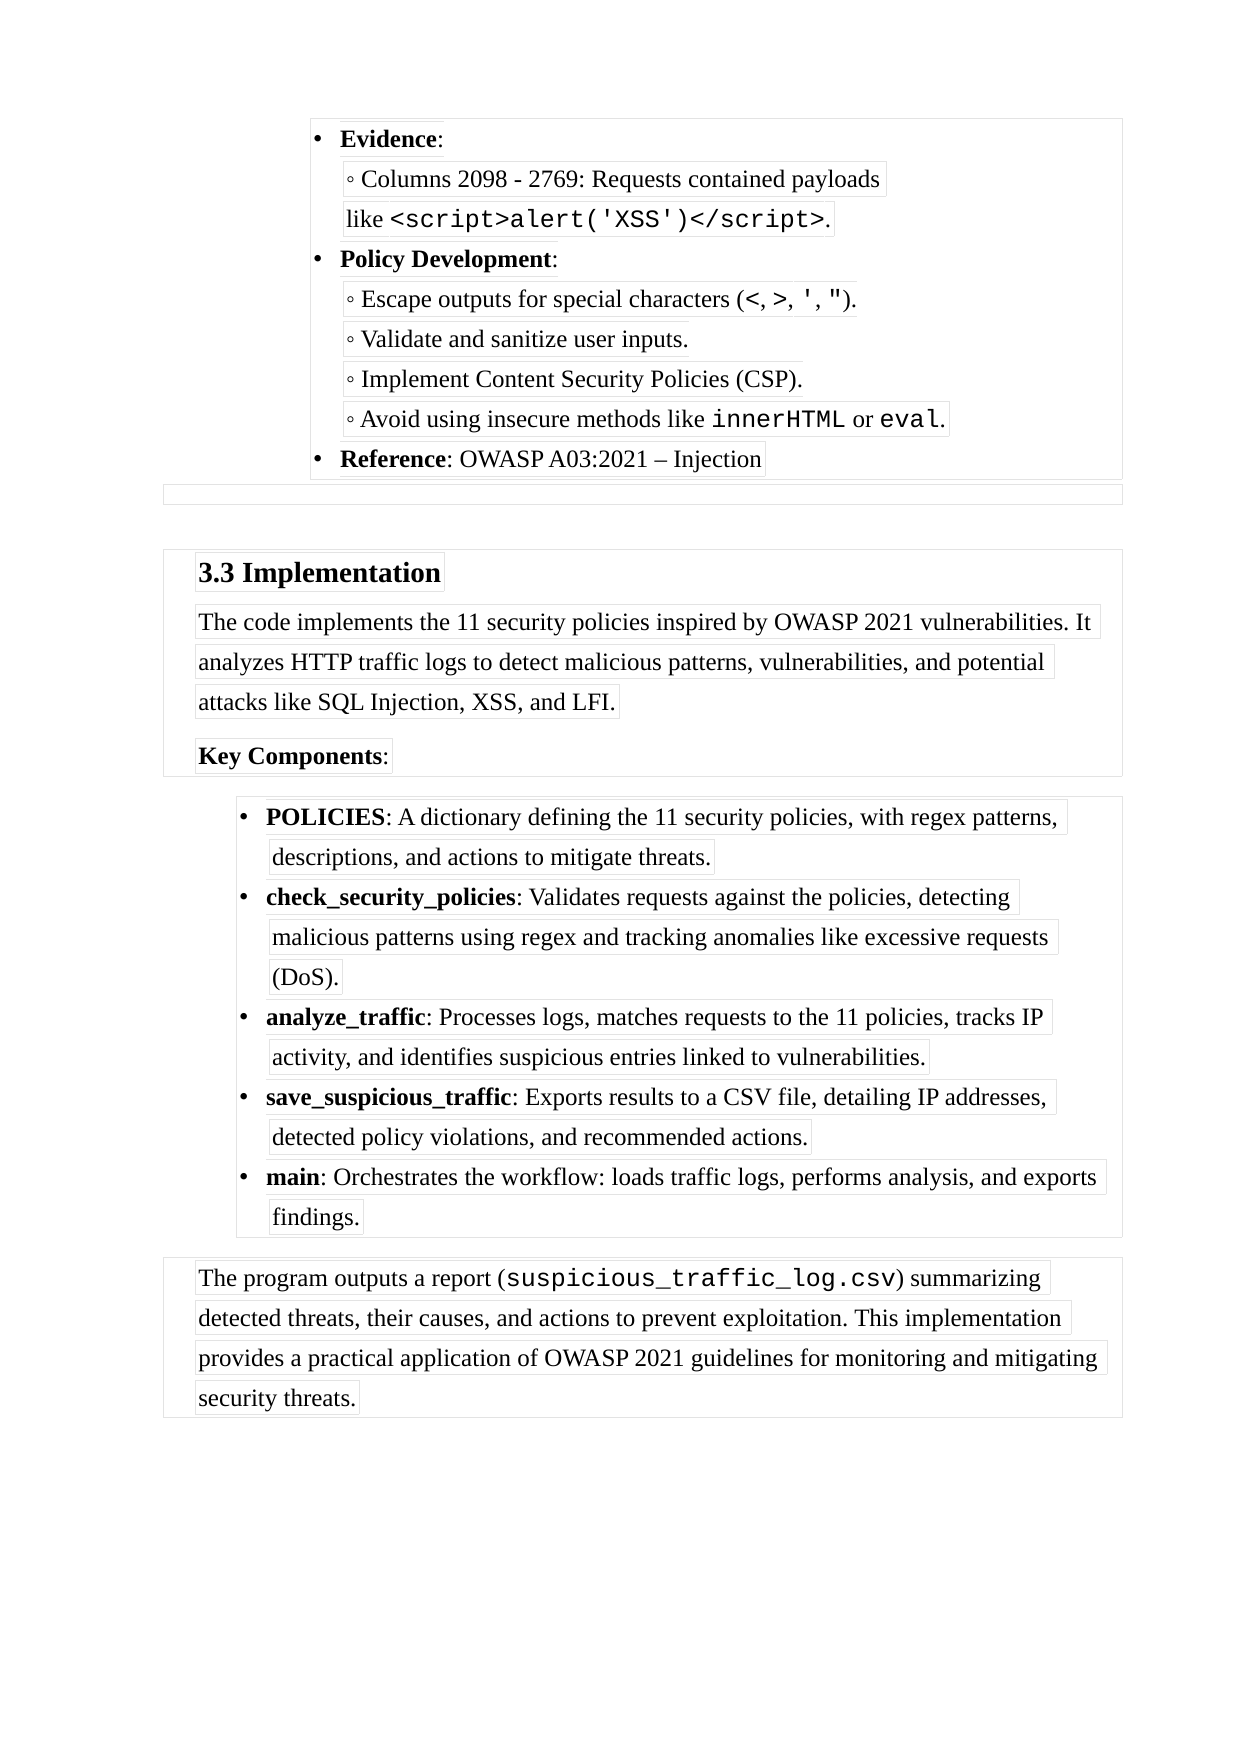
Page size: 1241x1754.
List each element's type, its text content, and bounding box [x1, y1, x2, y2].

list POLICIES: A dictionary defining the 11 security policies, with regex patterns, descriptions, and actions to mitigate threats. [237, 797, 1122, 874]
list Evidence: ◦ Columns 2098 - 2769: Requests contained payloads like <script>alert('XSS')</script>. [311, 119, 1122, 236]
list Reference: OWASP A03:2021 – Injection [311, 438, 1122, 479]
list main: Orchestrates the workflow: loads traffic logs, performs analysis, and exports findings. [237, 1156, 1122, 1237]
list Key Components: [164, 735, 1122, 776]
list analyze_traffic: Processes logs, matches requests to the 11 policies, tracks IP activity, and identifies suspicious entries linked to vulnerabilities. [237, 996, 1122, 1074]
list The program outputs a report (suspicious_traffic_log.csv) summarizing detected threats, their causes, and actions to prevent exploitation. This implementation provides a practical application of OWASP 2021 guidelines for monitoring and mitigating security threats. [164, 1258, 1122, 1417]
list The code implements the 11 security policies inspired by OWASP 2021 vulnerabilities. It analyzes HTTP traffic logs to detect malicious patterns, vulnerabilities, and potential attacks like SQL Injection, XSS, and LFI. [164, 601, 1122, 718]
list Policy Development: ◦ Escape outputs for special characters (<, >, ', "). ◦ Validate and sanitize user inputs. ◦ Implement Content Security Policies (CSP). ◦ Avoid using insecure methods like innerHTML or eval. [311, 238, 1122, 436]
list check_security_policies: Validates requests against the policies, detecting malicious patterns using regex and tracking anomalies like excessive requests (DoS). [237, 876, 1122, 994]
list save_suspicious_traffic: Exports results to a CSV file, detailing IP addresses, detected policy violations, and recommended actions. [237, 1076, 1122, 1154]
subtitle 3.3 Implementation [164, 550, 1122, 591]
